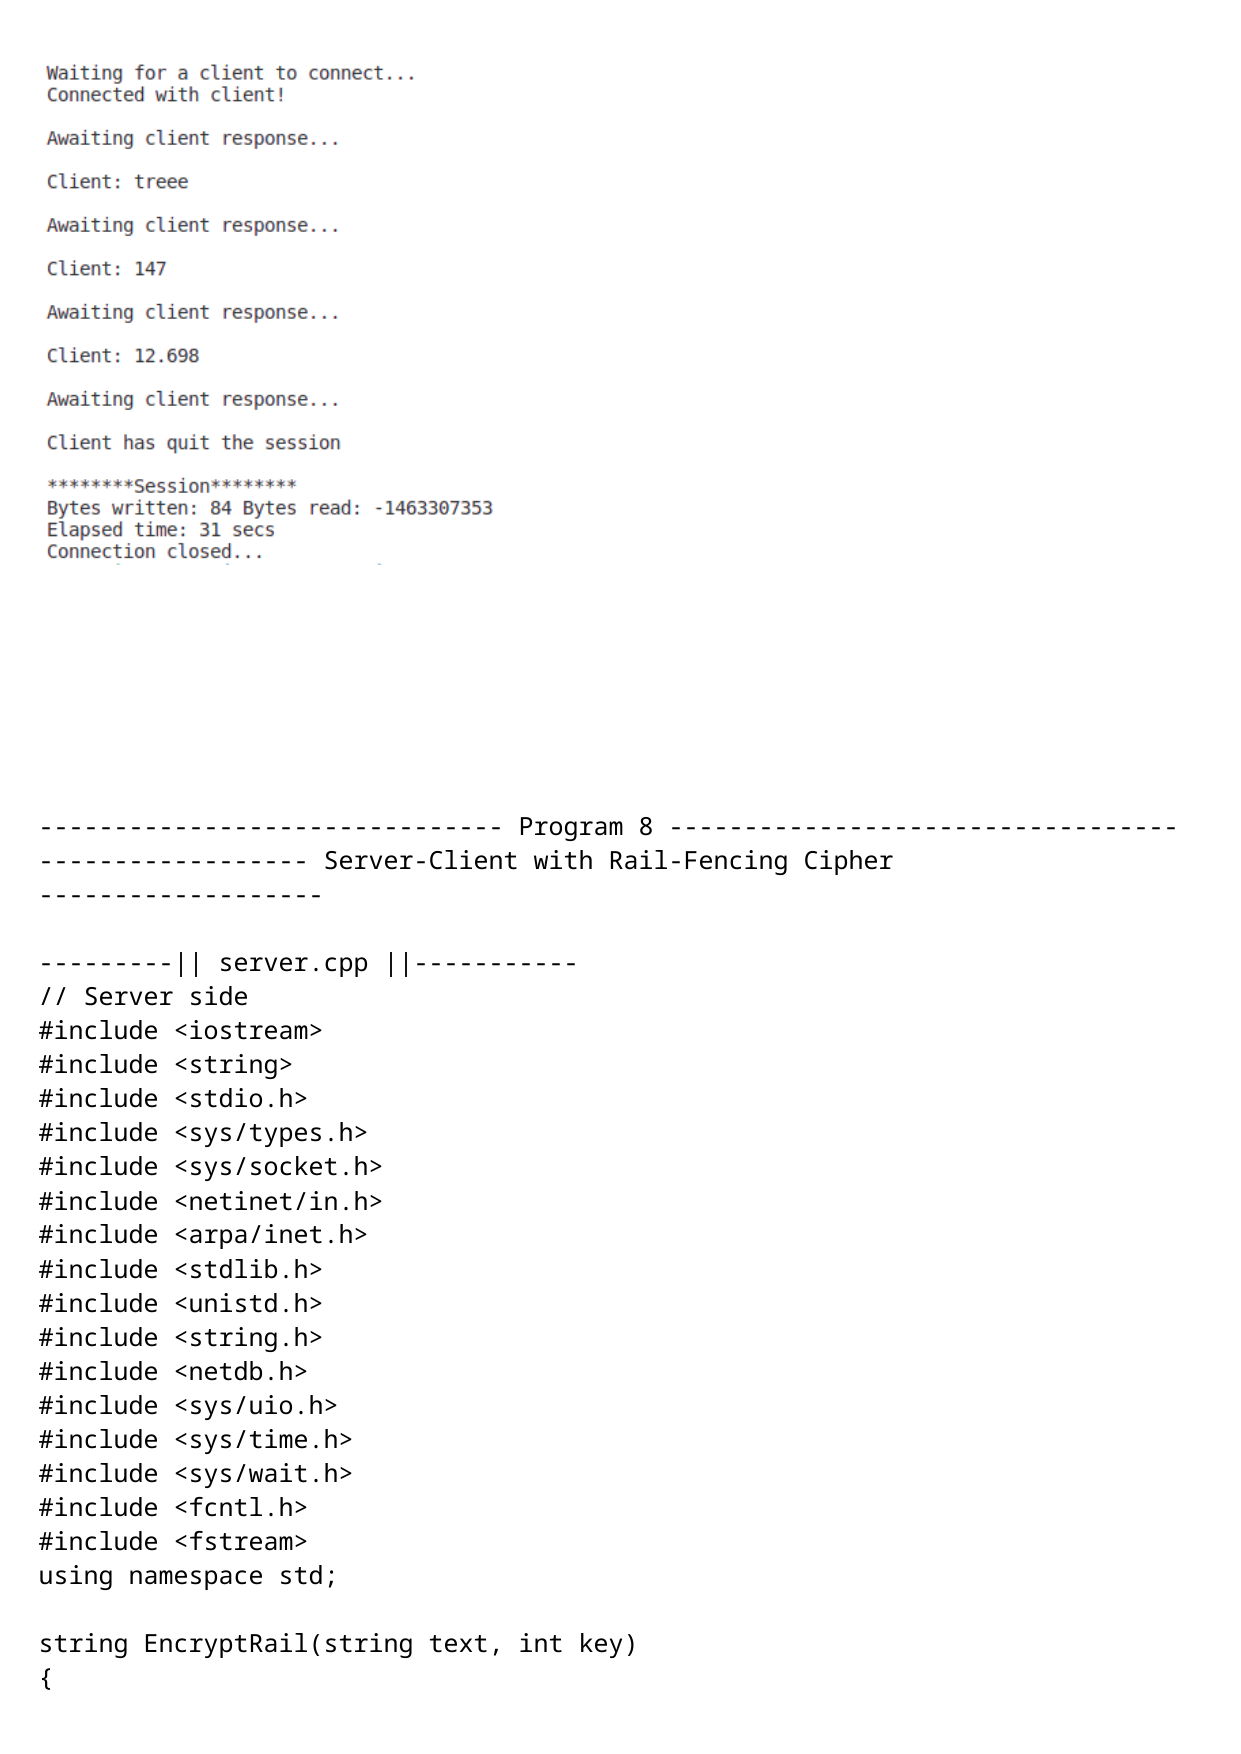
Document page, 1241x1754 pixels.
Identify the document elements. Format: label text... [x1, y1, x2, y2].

text ------------------------------- Program 8 ---------------------------------- [38, 808, 1185, 842]
text #include <netdb.h> [38, 1353, 1185, 1387]
text #include <stdio.h> [38, 1081, 1185, 1115]
text #include <sys/wait.h> [38, 1456, 1185, 1490]
text #include <stdlib.h> [38, 1251, 1185, 1285]
text ---------|| server.cpp ||----------- [38, 945, 1185, 979]
text #include <sys/time.h> [38, 1422, 1185, 1456]
text #include <fstream> [38, 1524, 1185, 1558]
text { [38, 1660, 1185, 1694]
text ------------------ Server-Client with Rail-Fencing Cipher ------------------- [38, 842, 1185, 911]
text using namespace std; [38, 1558, 1185, 1592]
text // Server side [38, 979, 1185, 1013]
text #include <string> [38, 1047, 1185, 1081]
text #include <sys/types.h> [38, 1115, 1185, 1149]
text #include <iostream> [38, 1013, 1185, 1047]
text #include <fcntl.h> [38, 1490, 1185, 1524]
picture [21, 59, 535, 565]
text #include <netinet/in.h> [38, 1183, 1185, 1217]
text string EncryptRail(string text, int key) [38, 1626, 1185, 1660]
text #include <unistd.h> [38, 1285, 1185, 1319]
text #include <sys/socket.h> [38, 1149, 1185, 1183]
text #include <string.h> [38, 1319, 1185, 1353]
text #include <sys/uio.h> [38, 1387, 1185, 1422]
text #include <arpa/inet.h> [38, 1217, 1185, 1251]
